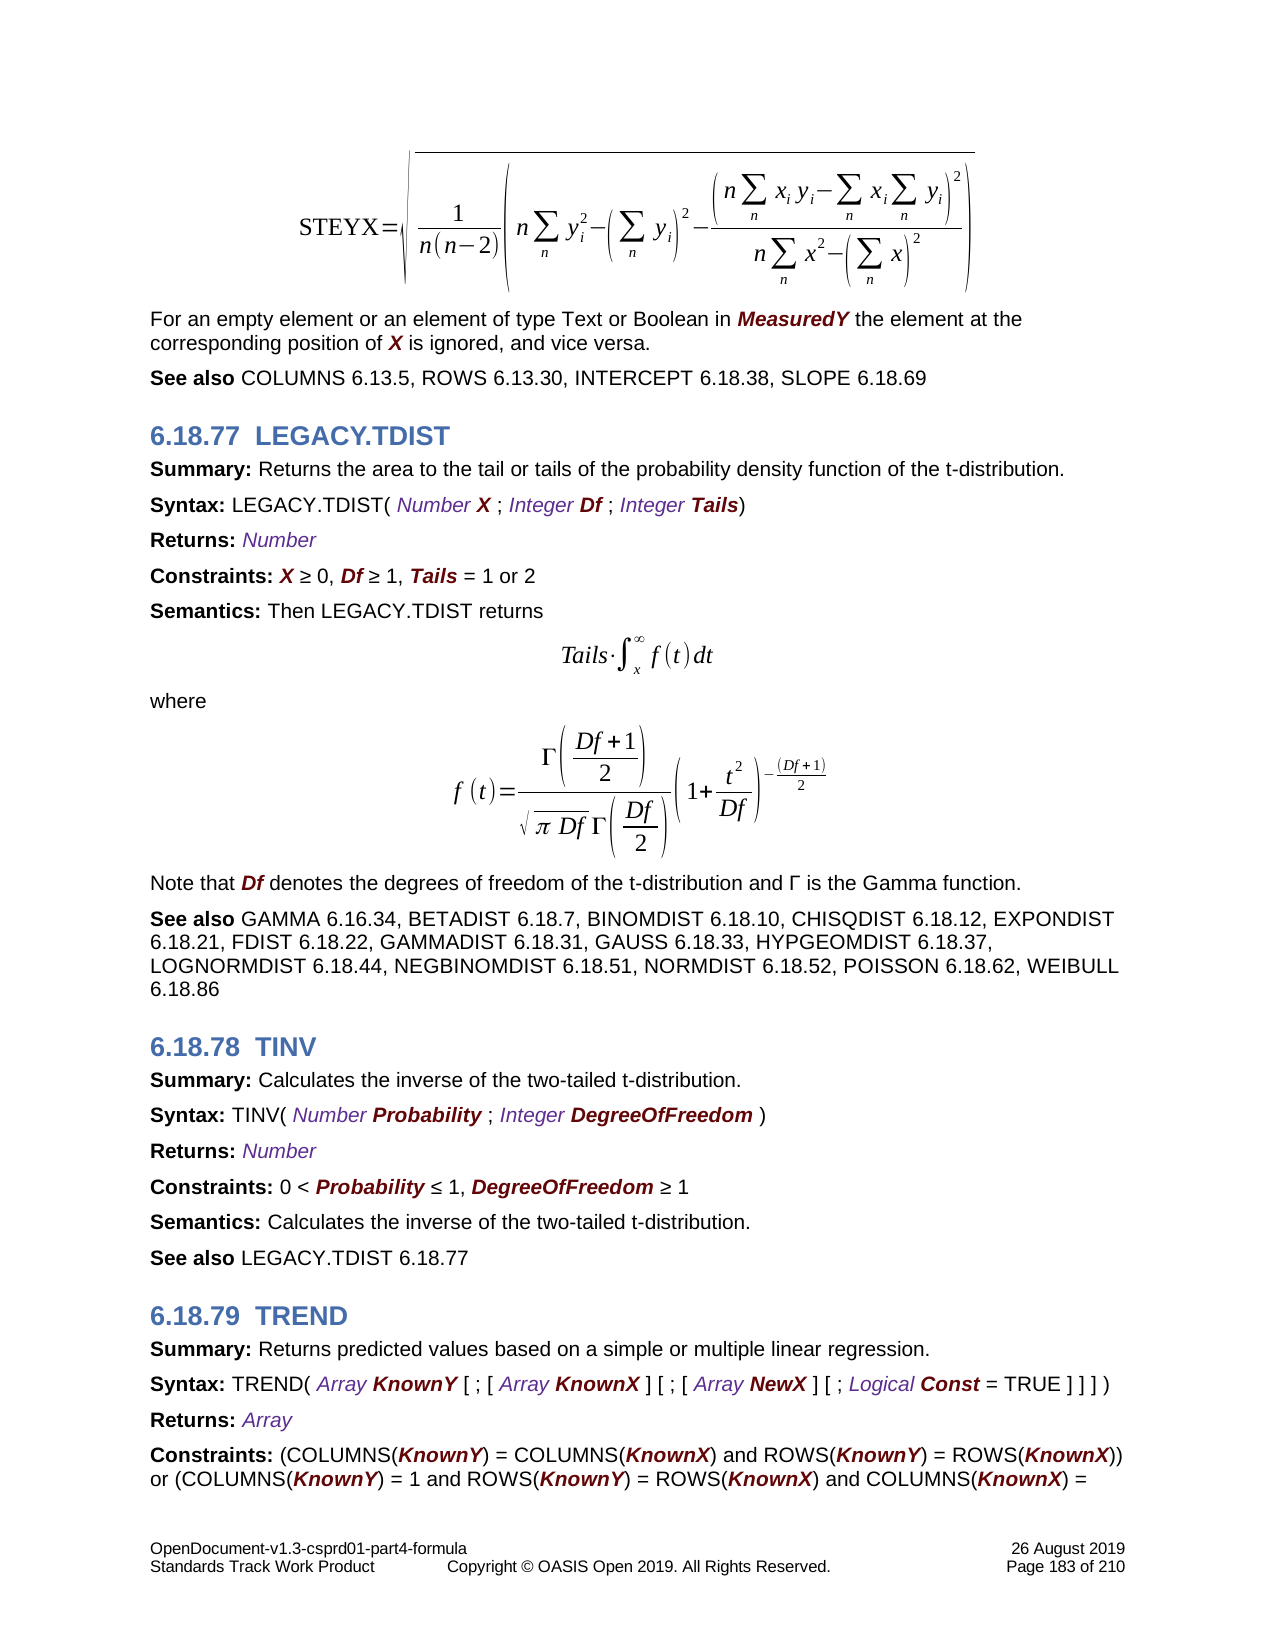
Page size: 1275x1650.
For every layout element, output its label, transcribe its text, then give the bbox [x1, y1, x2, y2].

text Constraints: 0 < Probability ≤ 1, DegreeOfFreedom ≥ 1 [150, 1175, 1125, 1199]
text Syntax: LEGACY.TDIST( Number X ; Integer Df ; Integer Tails) [150, 493, 1125, 517]
subtitle TINV [150, 1032, 1125, 1062]
text Semantics: Calculates the inverse of the two-tailed t-distribution. [150, 1211, 1125, 1234]
text Returns: Number [150, 1139, 1125, 1163]
text For an empty element or an element of type Text or Boolean in MeasuredY the element at the corresponding position of X is ignored, and vice versa. [150, 308, 1125, 355]
text See also LEGACY.TDIST 6.18.77 [150, 1246, 1125, 1270]
text Constraints: X ≥ 0, Df ≥ 1, Tails = 1 or 2 [150, 564, 1125, 588]
text See also GAMMA 6.16.34, BETADIST 6.18.7, BINOMDIST 6.18.10, CHISQDIST 6.18.12, EXPONDIST 6.18.21, FDIST 6.18.22, GAMMADIST 6.18.31, GAUSS 6.18.33, HYPGEOMDIST 6.18.37, LOGNORMDIST 6.18.44, NEGBINOMDIST 6.18.51, NORMDIST 6.18.52, POISSON 6.18.62, WEIBULL 6.18.86 [150, 907, 1125, 1001]
text where [150, 689, 1125, 713]
text See also COLUMNS 6.13.5, ROWS 6.13.30, INTERCEPT 6.18.38, SLOPE 6.18.69 [150, 367, 1125, 390]
text Constraints: (COLUMNS(KnownY) = COLUMNS(KnownX) and ROWS(KnownY) = ROWS(KnownX)) or (COLUMNS(KnownY) = 1 and ROWS(KnownY) = ROWS(KnownX) and COLUMNS(KnownX) = [150, 1444, 1125, 1491]
text Syntax: TINV( Number Probability ; Integer DegreeOfFreedom ) [150, 1104, 1125, 1127]
subtitle TREND [150, 1301, 1125, 1331]
text Summary: Returns the area to the tail or tails of the probability density function of the t-distribution. [150, 457, 1125, 481]
text Returns: Array [150, 1408, 1125, 1432]
text Note that Df denotes the degrees of freedom of the t-distribution and Γ is the Gamma function. [150, 871, 1125, 895]
text Syntax: TREND( Array KnownY [ ; [ Array KnownX ] [ ; [ Array NewX ] [ ; Logical Const = TRUE ] ] ] ) [150, 1373, 1125, 1396]
text Returns: Number [150, 529, 1125, 552]
text Summary: Returns predicted values based on a simple or multiple linear regression. [150, 1337, 1125, 1361]
text Semantics: Then LEGACY.TDIST returns [150, 600, 1125, 623]
subtitle LEGACY.TDIST [150, 421, 1125, 451]
text Summary: Calculates the inverse of the two-tailed t-distribution. [150, 1068, 1125, 1092]
